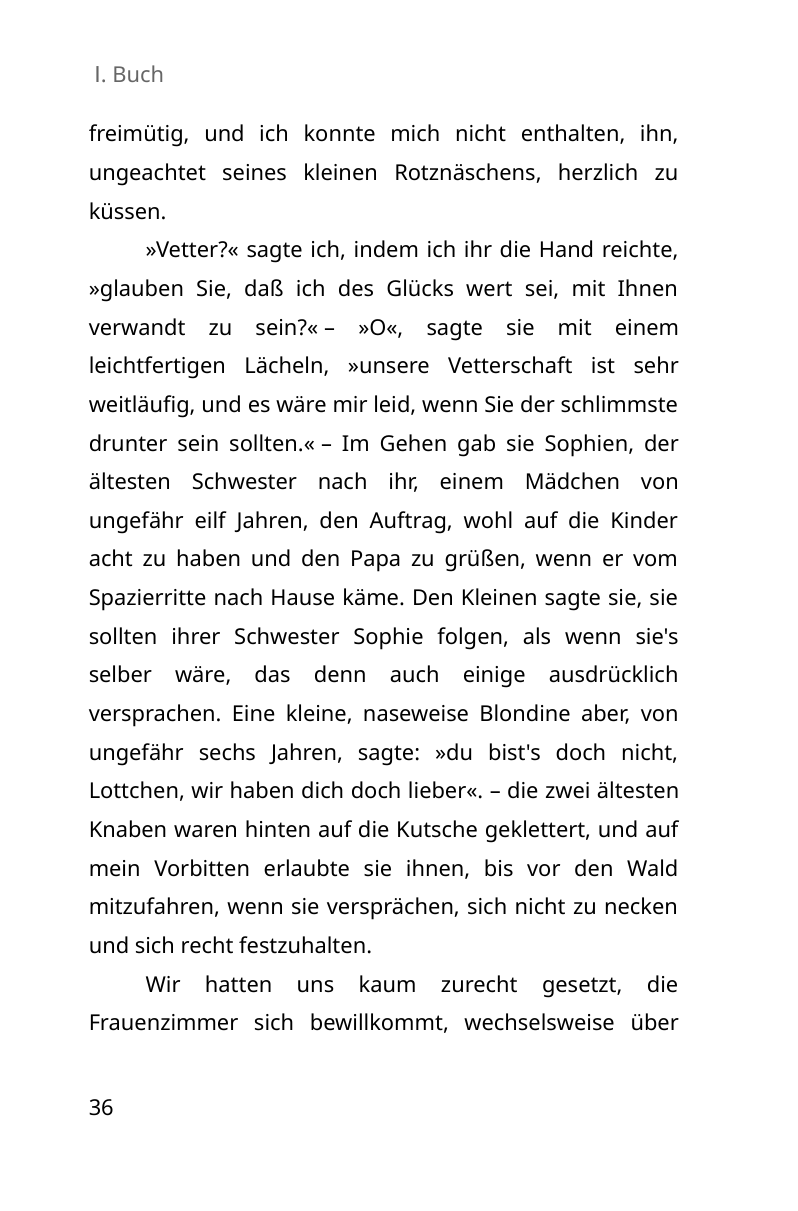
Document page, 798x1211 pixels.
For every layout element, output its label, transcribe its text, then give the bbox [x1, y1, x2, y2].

text Wir hatten uns kaum zurecht gesetzt, die Frauenzimmer sich bewillkommt, wechselsweise über [88, 968, 679, 1037]
text »Vetter?« sagte ich, indem ich ihr die Hand reichte, »glauben Sie, daß ich des Glücks wert sei, mit Ihnen verwandt zu sein?« – »O«, sagte sie mit einem leichtfertigen Lächeln, »unsere Vetterschaft ist sehr weitläufig, und es wäre mir leid, wenn Sie der schlimmste drunter sein sollten.« – Im Gehen gab sie Sophien, der ältesten Schwester nach ihr, einem Mädchen von ungefähr eilf Jahren, den Auftrag, wohl auf die Kinder acht zu haben und den Papa zu grüßen, wenn er vom Spazierritte nach Hause käme. Den Kleinen sagte sie, sie sollten ihrer Schwester Sophie folgen, als wenn sie's selber wäre, das denn auch einige ausdrücklich versprachen. Eine kleine, naseweise Blondine aber, von ungefähr sechs Jahren, sagte: »du bist's doch nicht, Lottchen, wir haben dich doch lieber«. – die zwei ältesten Knaben waren hinten auf die Kutsche geklettert, und auf mein Vorbitten erlaubte sie ihnen, bis vor den Wald mitzufahren, wenn sie versprächen, sich nicht zu necken und sich recht festzuhalten. [88, 234, 679, 960]
text freimütig, und ich konnte mich nicht enthalten, ihn, ungeachtet seines kleinen Rotznäschens, herzlich zu küssen. [88, 118, 679, 225]
